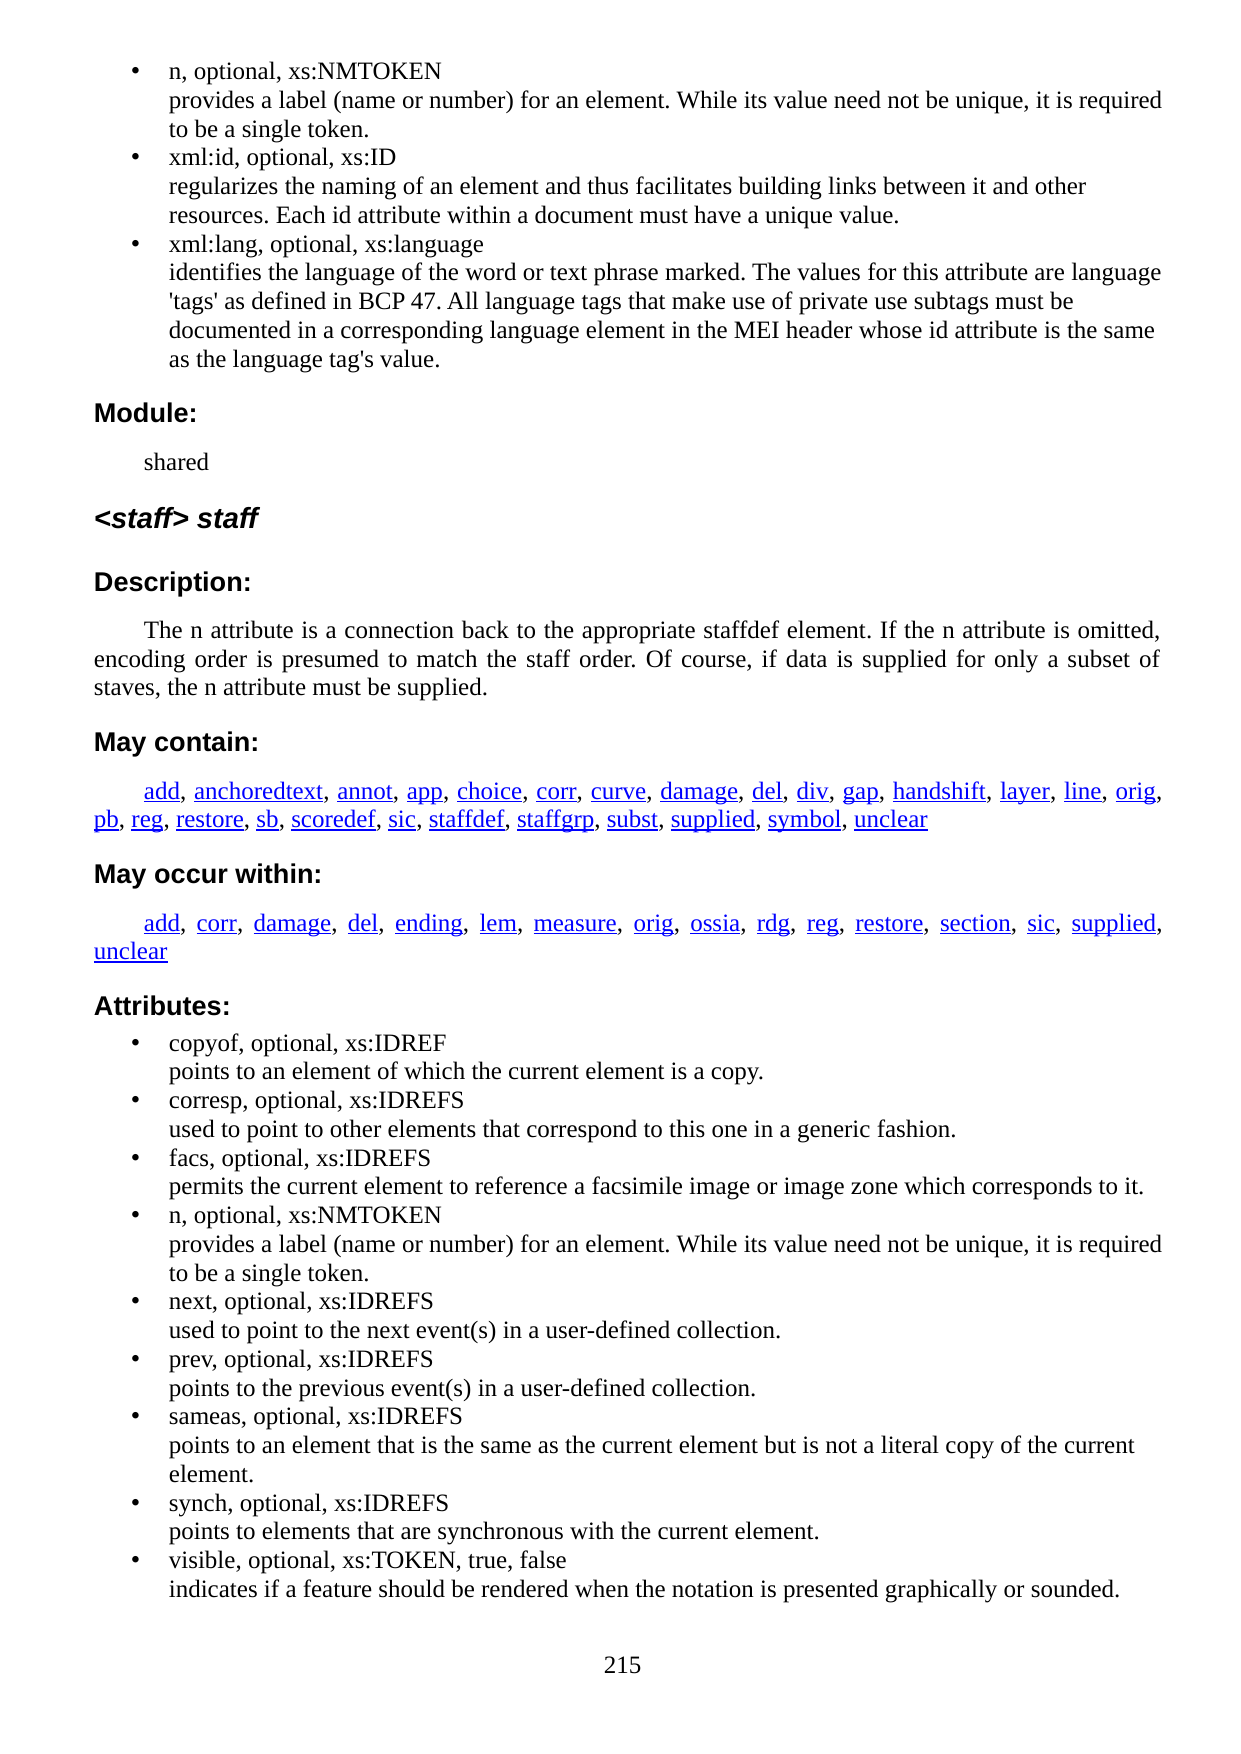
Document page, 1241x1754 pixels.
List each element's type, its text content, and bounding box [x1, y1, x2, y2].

list prev, optional, xs:IDREFS points to the previous event(s) in a user-defined collection. [131, 1344, 1162, 1401]
list facs, optional, xs:IDREFS permits the current element to reference a facsimile image or image zone which corresponds to it. [131, 1143, 1162, 1200]
subtitle May occur within: [94, 858, 1162, 889]
list corresp, optional, xs:IDREFS used to point to other elements that correspond to this one in a generic fashion. [131, 1085, 1162, 1143]
list sameas, optional, xs:IDREFS points to an element that is the same as the current element but is not a literal copy of the current element. [131, 1401, 1162, 1488]
text add, anchoredtext, annot, app, choice, corr, curve, damage, del, div, gap, handshift, layer, line, orig, pb, reg, restore, sb, scoredef, sic, staffdef, staffgrp, subst, supplied, symbol, unclear [94, 776, 1162, 833]
subtitle May contain: [94, 726, 1162, 757]
list synch, optional, xs:IDREFS points to elements that are synchronous with the current element. [131, 1488, 1162, 1545]
list n, optional, xs:NMTOKEN provides a label (name or number) for an element. While its value need not be unique, it is required to be a single token. [131, 56, 1162, 142]
subtitle Description: [94, 566, 1162, 597]
text add, corr, damage, del, ending, lem, measure, orig, ossia, rdg, reg, restore, section, sic, supplied, unclear [94, 908, 1162, 965]
list next, optional, xs:IDREFS used to point to the next event(s) in a user-defined collection. [131, 1286, 1162, 1344]
list xml:id, optional, xs:ID regularizes the naming of an element and thus facilitates building links between it and other resources. Each id attribute within a document must have a unique value. [131, 142, 1162, 229]
text The n attribute is a connection back to the appropriate staffdef element. If the n attribute is omitted, encoding order is presumed to match the staff order. Of course, if data is supplied for only a subset of staves, the n attribute must be supplied. [94, 615, 1162, 701]
subtitle Module: [94, 397, 1162, 429]
list visible, optional, xs:TOKEN, true, false indicates if a feature should be rendered when the notation is presented graphically or sounded. [131, 1545, 1162, 1603]
text shared [94, 447, 1162, 476]
list copyof, optional, xs:IDREF points to an element of which the current element is a copy. [131, 1028, 1162, 1085]
subtitle Attributes: [94, 990, 1162, 1021]
list xml:lang, optional, xs:language identifies the language of the word or text phrase marked. The values for this attribute are language 'tags' as defined in BCP 47. All language tags that make use of private use subtags must be documented in a corresponding language element in the MEI header whose id attribute is the same as the language tag's value. [131, 229, 1162, 372]
subtitle <staff> staff [94, 501, 1162, 534]
list n, optional, xs:NMTOKEN provides a label (name or number) for an element. While its value need not be unique, it is required to be a single token. [131, 1200, 1162, 1286]
